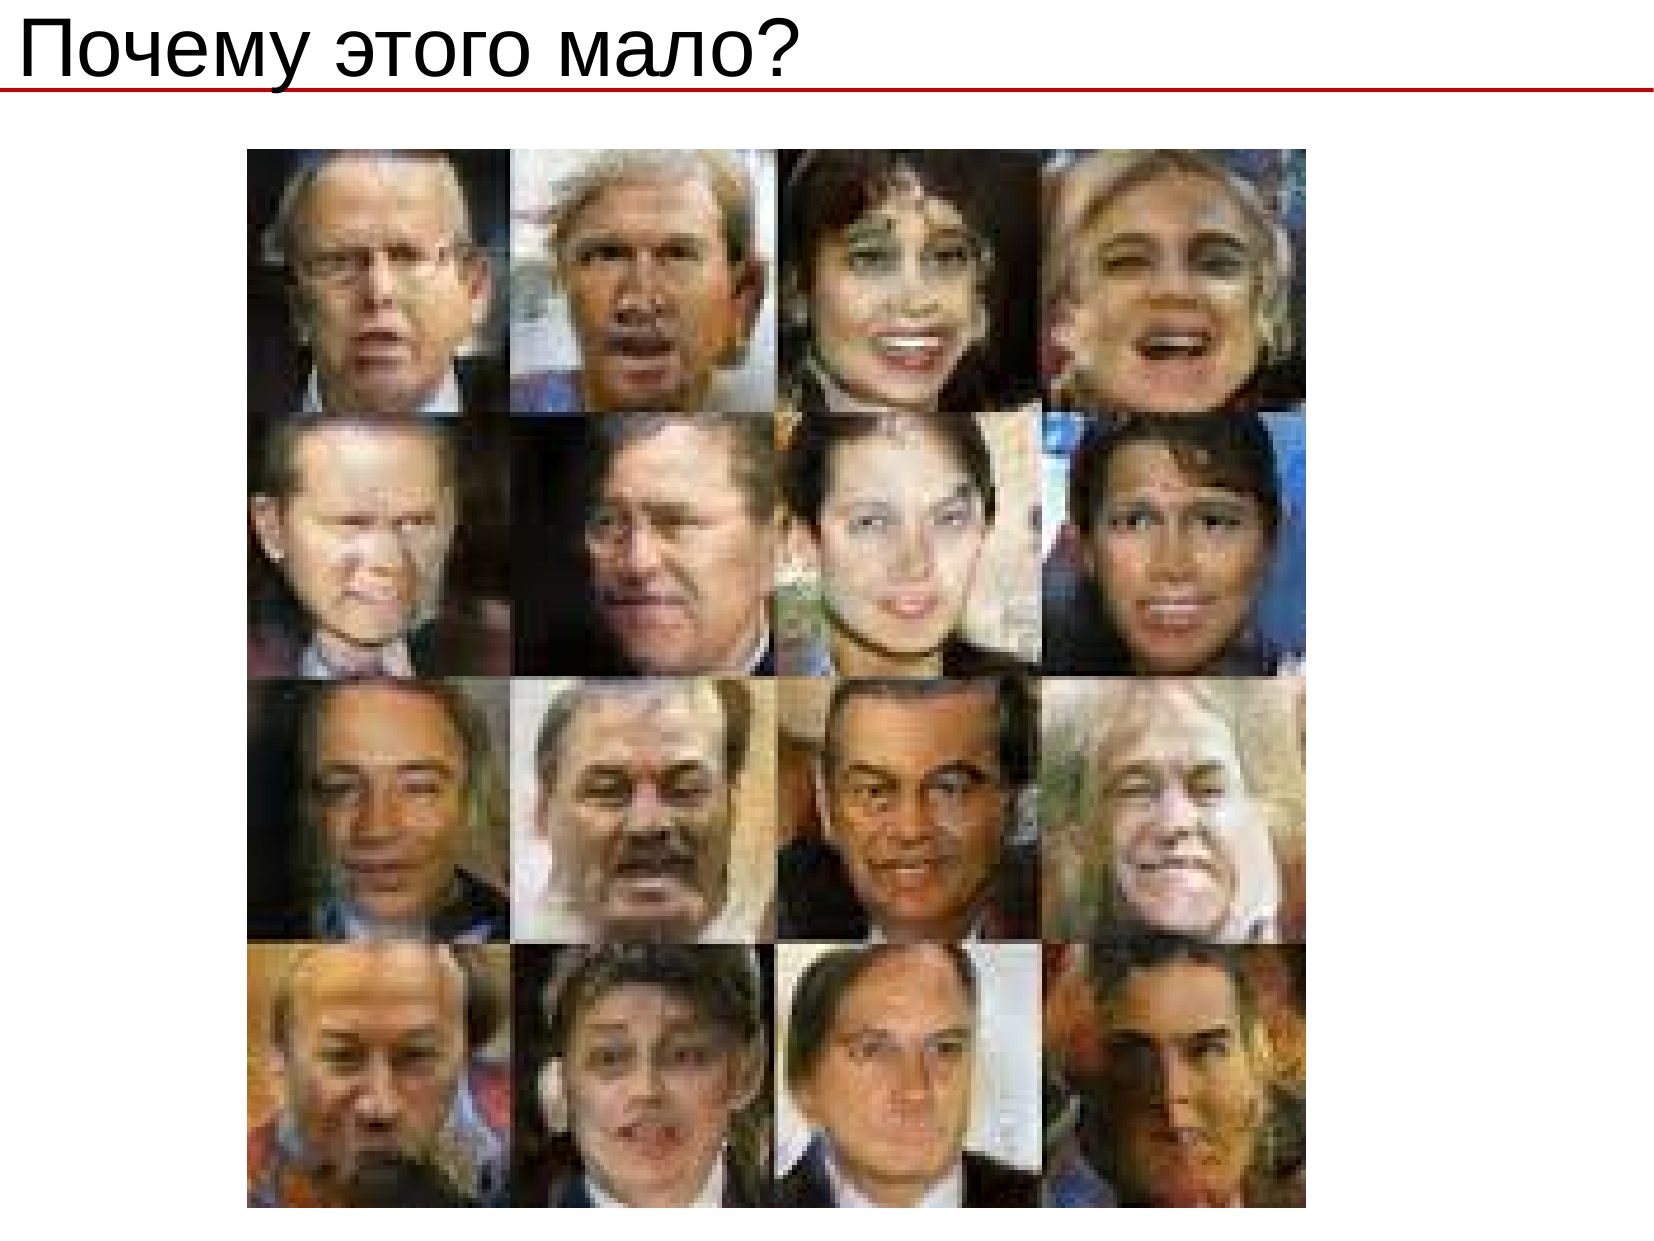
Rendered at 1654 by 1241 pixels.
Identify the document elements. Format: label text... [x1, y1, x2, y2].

picture [247, 149, 1306, 1208]
title Почему этого мало? [17, 0, 1315, 94]
